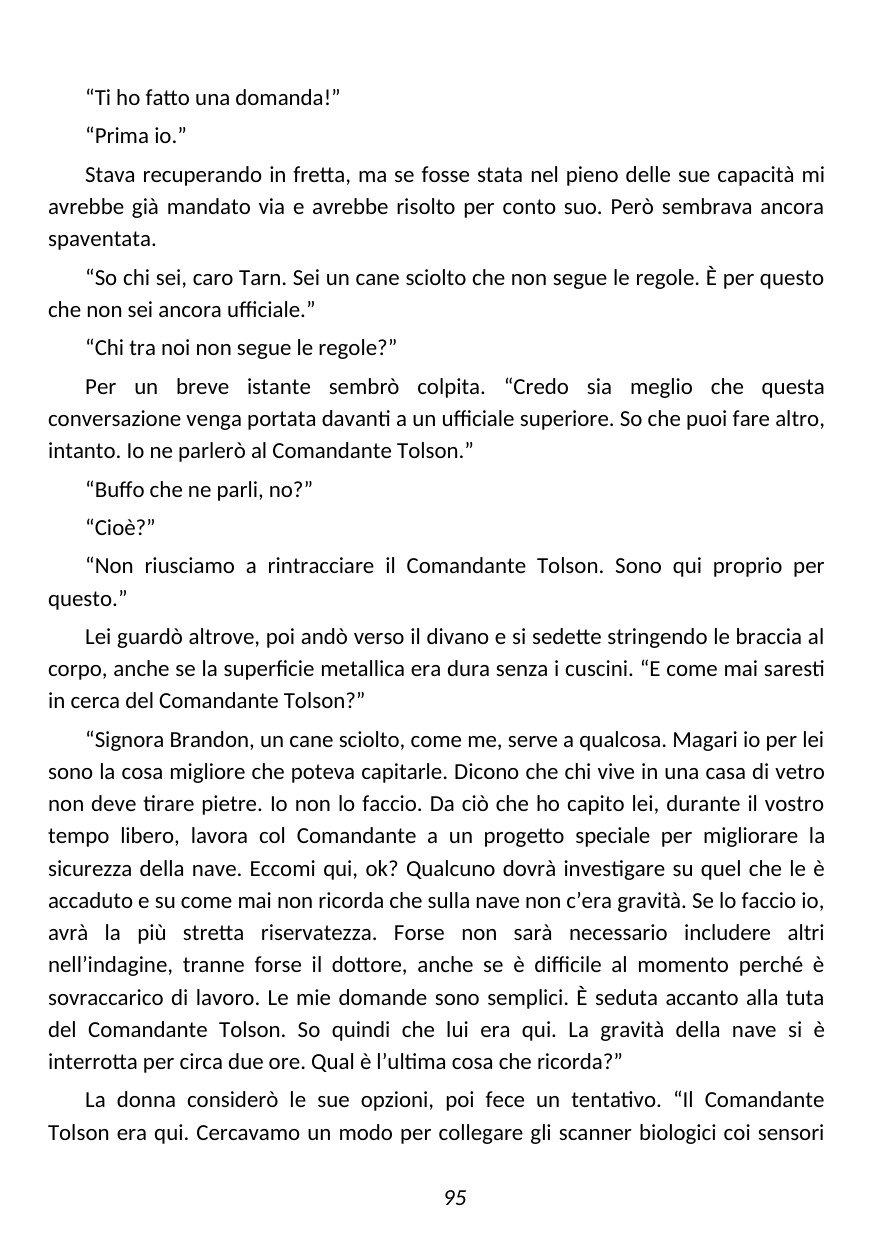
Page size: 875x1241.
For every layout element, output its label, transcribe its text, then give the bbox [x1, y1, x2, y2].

text “Cioè?” [48, 513, 826, 541]
text “Signora Brandon, un cane sciolto, come me, serve a qualcosa. Magari io per lei sono la cosa migliore che poteva capitarle. Dicono che chi vive in una casa di vetro non deve tirare pietre. Io non lo faccio. Da ciò che ho capito lei, durante il vostro tempo libero, lavora col Comandante a un progetto speciale per migliorare la sicurezza della nave. Eccomi qui, ok? Qualcuno dovrà investigare su quel che le è accaduto e su come mai non ricorda che sulla nave non c’era gravità. Se lo faccio io, avrà la più stretta riservatezza. Forse non sarà necessario includere altri nell’indagine, tranne forse il dottore, anche se è difficile al momento perché è sovraccarico di lavoro. Le mie domande sono semplici. È seduta accanto alla tuta del Comandante Tolson. So quindi che lui era qui. La gravità della nave si è interrotta per circa due ore. Qual è l’ultima cosa che ricorda?” [48, 725, 826, 1075]
text “Ti ho fatto una domanda!” [48, 83, 826, 111]
text Stava recuperando in fretta, ma se fosse stata nel pieno delle sue capacità mi avrebbe già mandato via e avrebbe risolto per conto suo. Però sembrava ancora spaventata. [48, 160, 826, 252]
text “So chi sei, caro Tarn. Sei un cane sciolto che non segue le regole. È per questo che non sei ancora ufficiale.” [48, 263, 826, 323]
text La donna considerò le sue opzioni, poi fece un tentativo. “Il Comandante Tolson era qui. Cercavamo un modo per collegare gli scanner biologici coi sensori [48, 1085, 826, 1146]
text Lei guardò altrove, poi andò verso il divano e si sedette stringendo le braccia al corpo, anche se la superficie metallica era dura senza i cuscini. “E come mai saresti in cerca del Comandante Tolson?” [48, 622, 826, 715]
text “Non riusciamo a rintracciare il Comandante Tolson. Sono qui proprio per questo.” [48, 552, 826, 612]
text “Chi tra noi non segue le regole?” [48, 333, 826, 362]
text Per un breve istante sembrò colpita. “Credo sia meglio che questa conversazione venga portata davanti a un ufficiale superiore. So che puoi fare altro, intanto. Io ne parlerò al Comandante Tolson.” [48, 372, 826, 464]
text “Buffo che ne parli, no?” [48, 475, 826, 503]
text “Prima io.” [48, 122, 826, 150]
